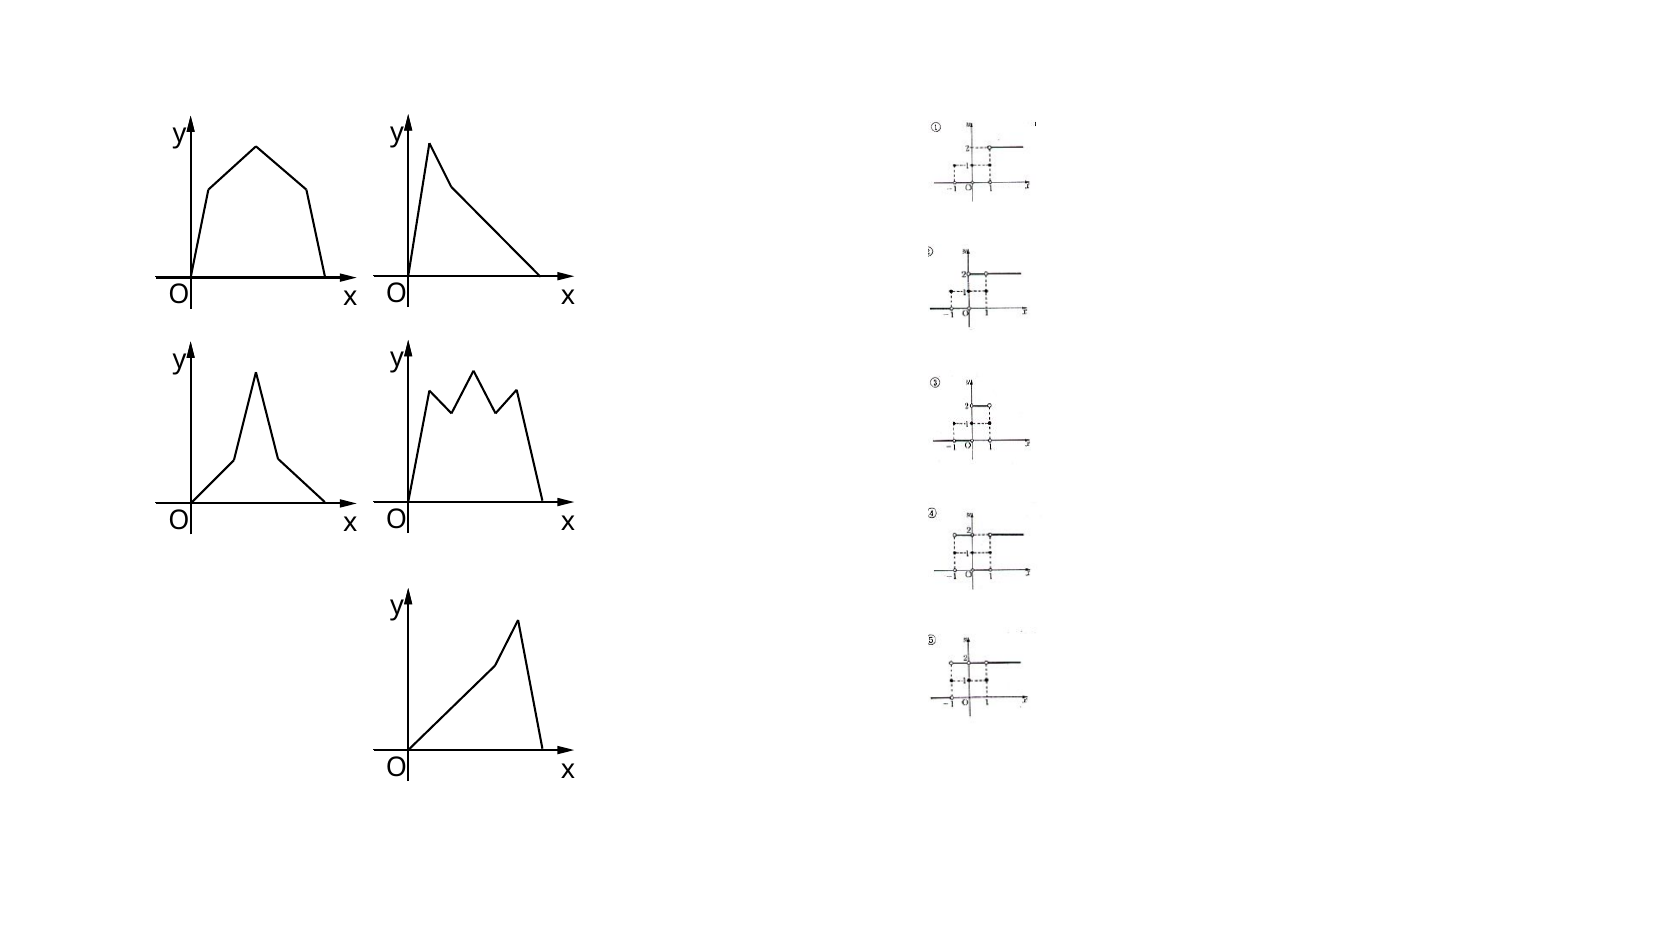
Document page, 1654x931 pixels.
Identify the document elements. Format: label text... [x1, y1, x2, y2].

text_box y [157, 106, 200, 150]
picture [909, 118, 1052, 733]
text_box O [153, 493, 206, 545]
text_box x [546, 493, 580, 538]
text_box x [328, 495, 362, 539]
text_box O [371, 266, 424, 318]
text_box O [153, 267, 206, 319]
text_box x [328, 269, 362, 314]
text_box O [371, 492, 424, 544]
text_box y [375, 330, 417, 375]
text_box y [375, 104, 417, 149]
text_box y [157, 332, 200, 376]
text_box x [546, 742, 580, 786]
text_box O [371, 740, 424, 792]
text_box y [375, 578, 417, 623]
text_box x [546, 268, 580, 312]
